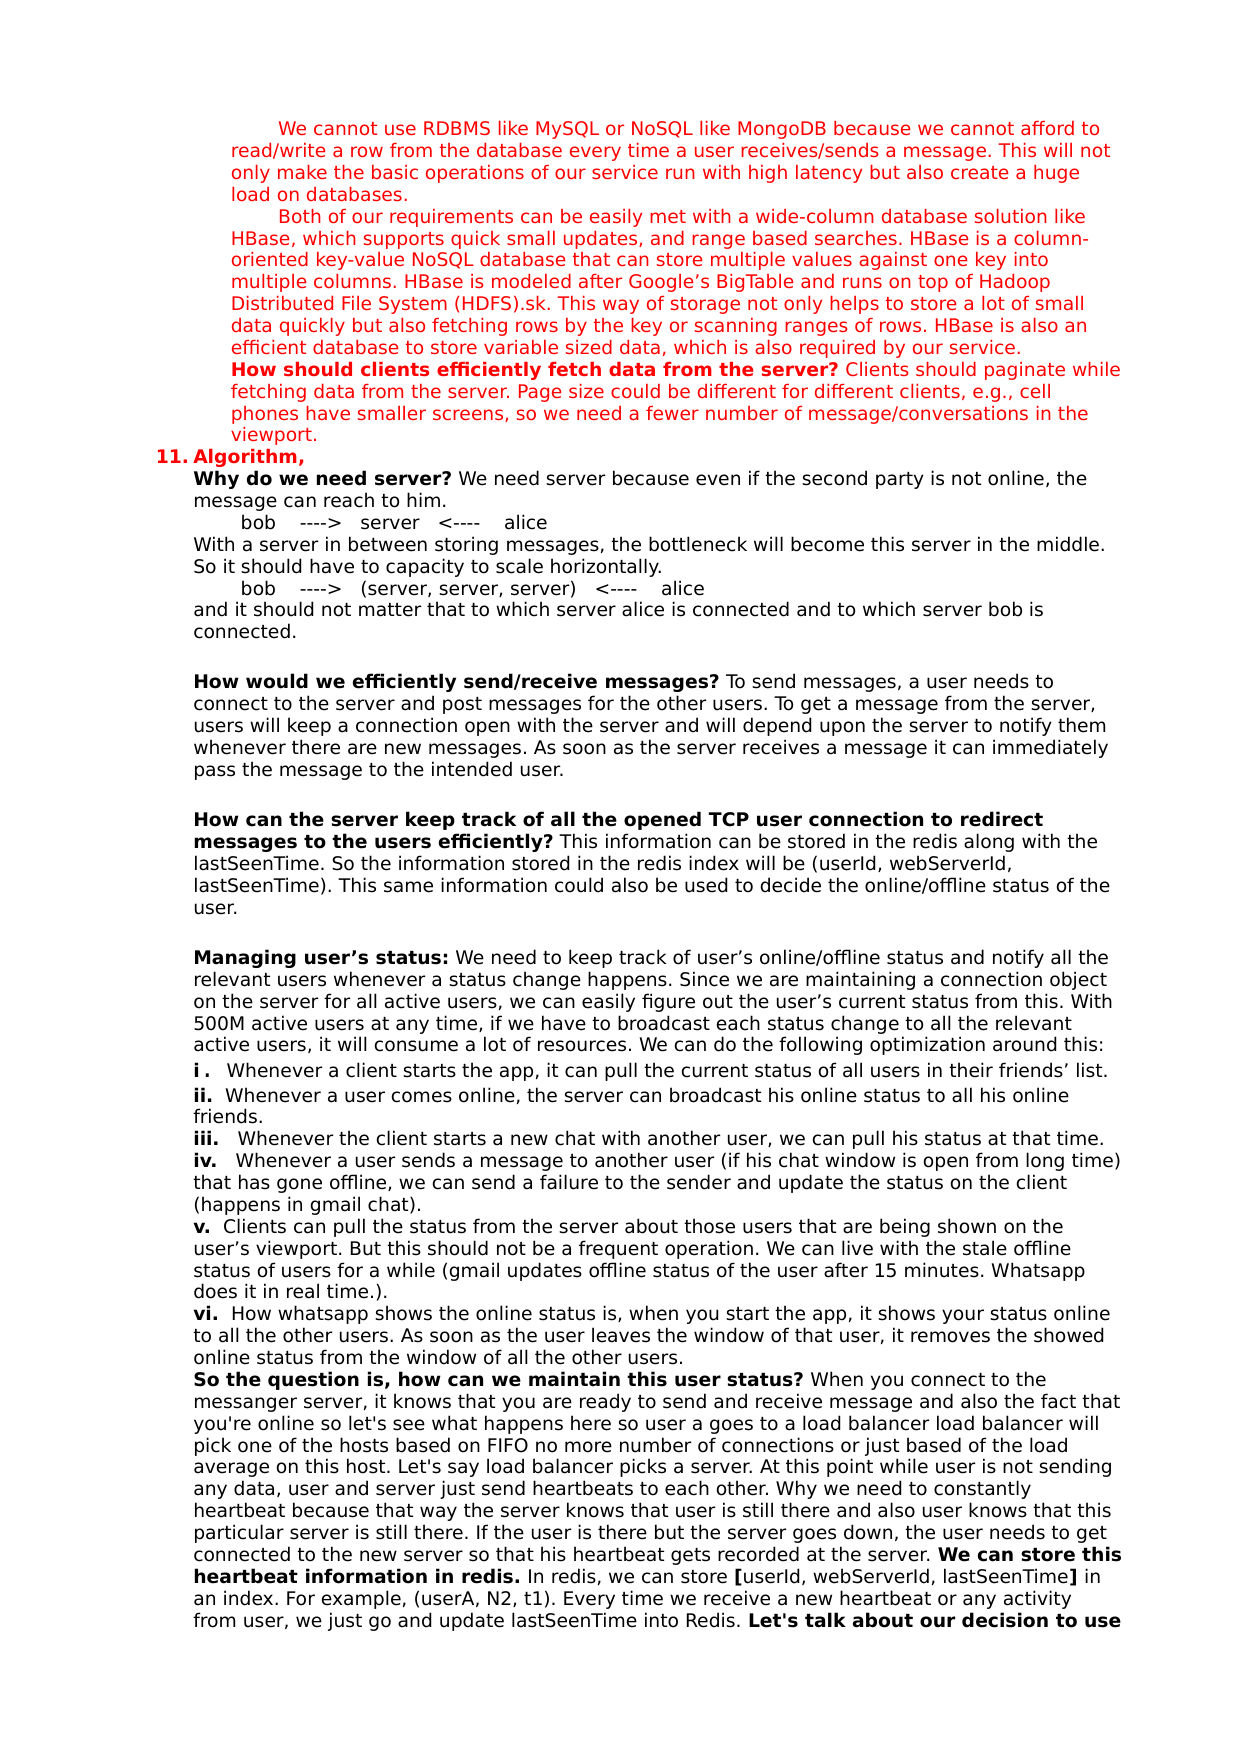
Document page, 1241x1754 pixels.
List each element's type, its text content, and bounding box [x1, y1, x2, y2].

list vi. How whatsapp shows the online status is, when you start the app, it shows your status online to all the other users. As soon as the user leaves the window of that user, it removes the showed online status from the window of all the other users. [156, 1303, 1122, 1369]
list With a server in between storing messages, the bottleneck will become this server in the middle. So it should have to capacity to scale horizontally. [156, 534, 1122, 577]
list Algorithm, [156, 446, 1122, 468]
list We cannot use RDBMS like MySQL or NoSQL like MongoDB because we cannot afford to read/write a row from the database every time a user receives/sends a message. This will not only make the basic operations of our service run with high latency but also create a huge load on databases. [193, 118, 1122, 206]
list i. Whenever a client starts the app, it can pull the current status of all users in their friends’ list. [156, 1056, 1122, 1084]
list So the question is, how can we maintain this user status? When you connect to the messanger server, it knows that you are ready to send and receive message and also the fact that you're online so let's see what happens here so user a goes to a load balancer load balancer will pick one of the hosts based on FIFO no more number of connections or just based of the load average on this host. Let's say load balancer picks a server. At this point while user is not sending any data, user and server just send heartbeats to each other. Why we need to constantly heartbeat because that way the server knows that user is still there and also user knows that this particular server is still there. If the user is there but the server goes down, the user needs to get connected to the new server so that his heartbeat gets recorded at the server. We can store this heartbeat information in redis. In redis, we can store [userId, webServerId, lastSeenTime] in an index. For example, (userA, N2, t1). Every time we receive a new heartbeat or any activity from user, we just go and update lastSeenTime into Redis. Let's talk about our decision to use [156, 1369, 1122, 1631]
list How can the server keep track of all the opened TCP user connection to redirect messages to the users efficiently? This information can be stored in the redis along with the lastSeenTime. So the information stored in the redis index will be (userId, webServerId, lastSeenTime). This same information could also be used to decide the online/offline status of the user. [156, 809, 1122, 918]
list v. Clients can pull the status from the server about those users that are being shown on the user’s viewport. But this should not be a frequent operation. We can live with the stale offline status of users for a while (gmail updates offline status of the user after 15 minutes. Whatsapp does it in real time.). [156, 1216, 1122, 1303]
list and it should not matter that to which server alice is connected and to which server bob is connected. [156, 599, 1122, 643]
list Why do we need server? We need server because even if the second party is not online, the message can reach to him. [156, 468, 1122, 512]
list How should clients efficiently fetch data from the server? Clients should paginate while fetching data from the server. Page size could be different for different clients, e.g., cell phones have smaller screens, so we need a fewer number of message/conversations in the viewport. [193, 359, 1122, 446]
list How would we efficiently send/receive messages? To send messages, a user needs to connect to the server and post messages for the other users. To get a message from the server, users will keep a connection open with the server and will depend upon the server to notify them whenever there are new messages. As soon as the server receives a message it can immediately pass the message to the intended user. [156, 671, 1122, 781]
list iii. Whenever the client starts a new chat with another user, we can pull his status at that time. [156, 1128, 1122, 1150]
list bob ----> (server, server, server) <---- alice [156, 577, 1122, 599]
list ii. Whenever a user comes online, the server can broadcast his online status to all his online friends. [156, 1084, 1122, 1128]
list Managing user’s status: We need to keep track of user’s online/offline status and notify all the relevant users whenever a status change happens. Since we are maintaining a connection object on the server for all active users, we can easily figure out the user’s current status from this. With 500M active users at any time, if we have to broadcast each status change to all the relevant active users, it will consume a lot of resources. We can do the following optimization around this: [156, 947, 1122, 1056]
list Both of our requirements can be easily met with a wide-column database solution like HBase, which supports quick small updates, and range based searches. HBase is a column-oriented key-value NoSQL database that can store multiple values against one key into multiple columns. HBase is modeled after Google’s BigTable and runs on top of Hadoop Distributed File System (HDFS).sk. This way of storage not only helps to store a lot of small data quickly but also fetching rows by the key or scanning ranges of rows. HBase is also an efficient database to store variable sized data, which is also required by our service. [193, 206, 1122, 359]
list iv. Whenever a user sends a message to another user (if his chat window is open from long time) that has gone offline, we can send a failure to the sender and update the status on the client (happens in gmail chat). [156, 1150, 1122, 1216]
list bob ----> server <---- alice [156, 512, 1122, 534]
